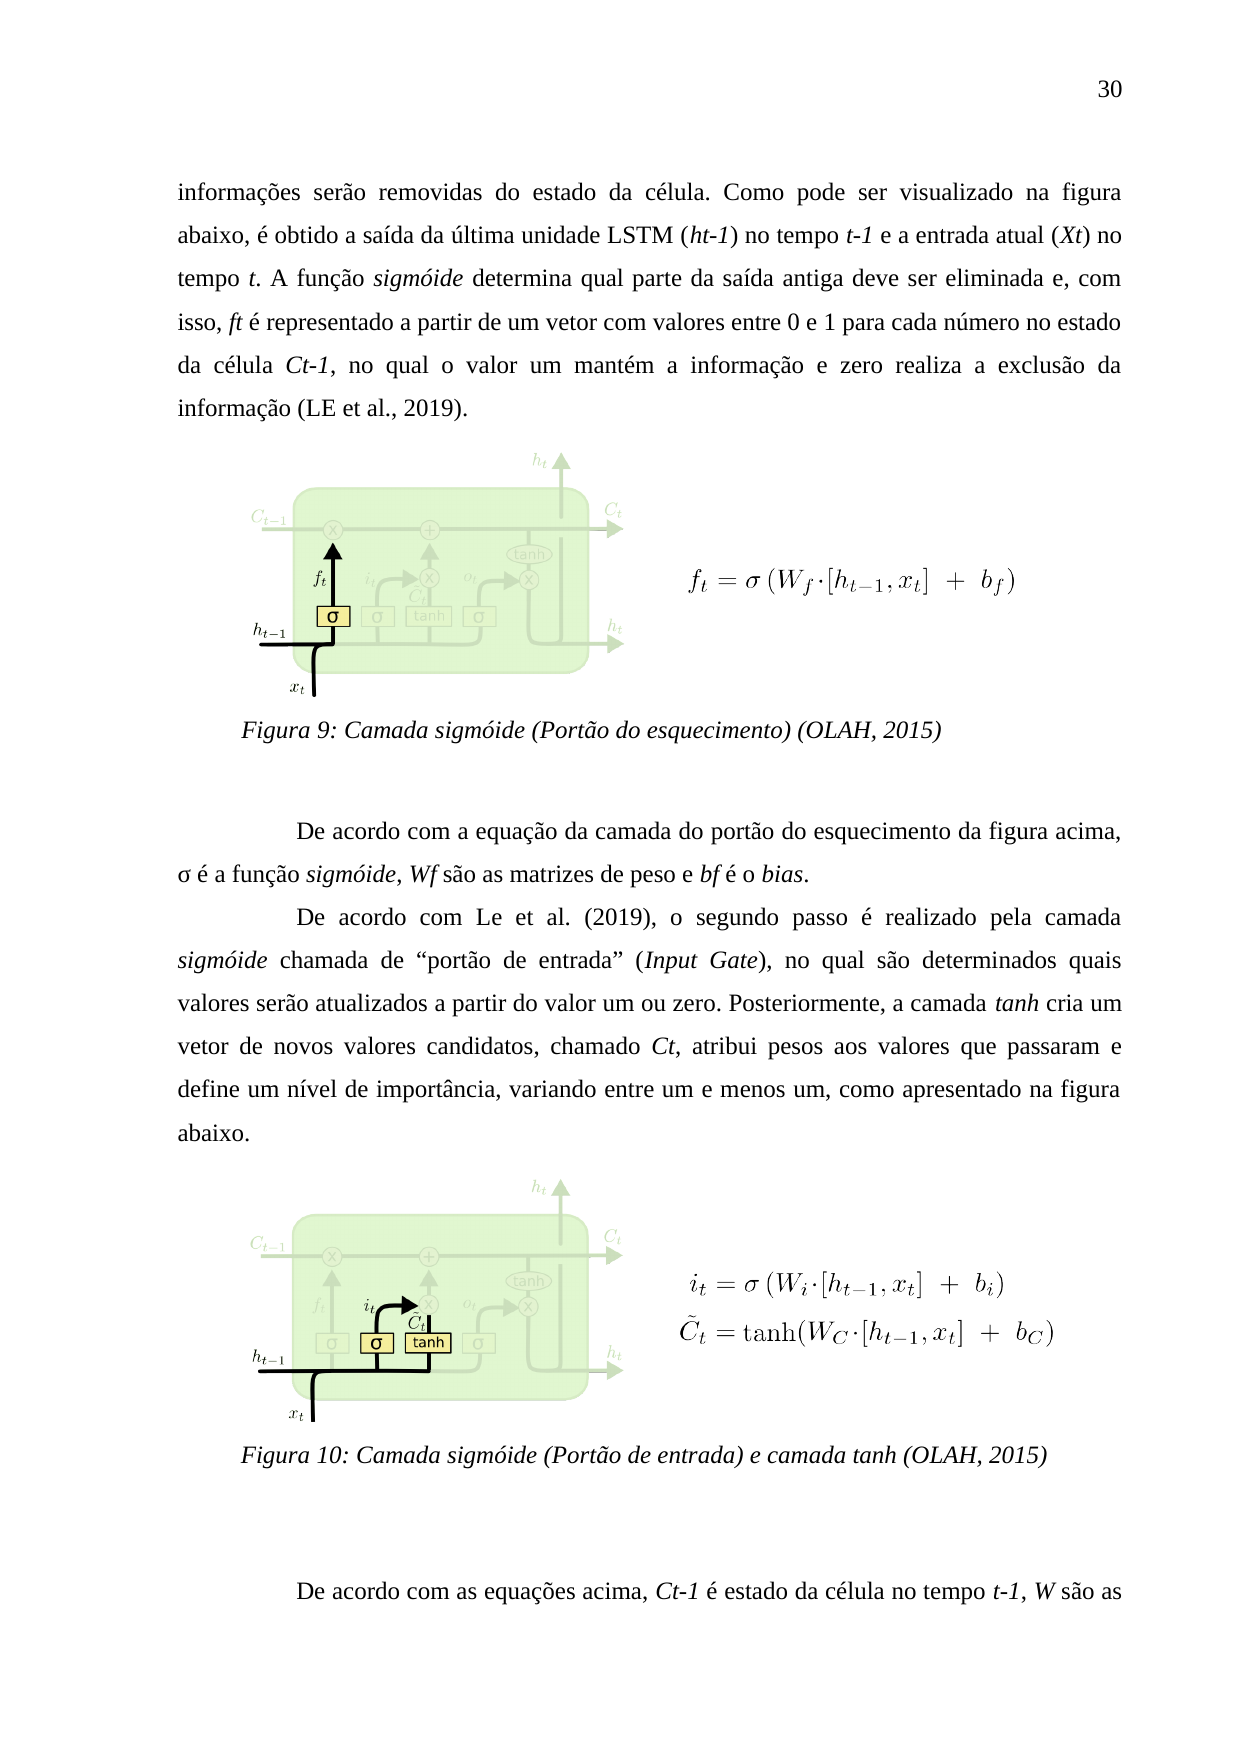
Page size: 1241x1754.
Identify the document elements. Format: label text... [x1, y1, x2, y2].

text Figura 9: Camada sigmóide (Portão do esquecimento) (OLAH, 2015) [241, 701, 1058, 744]
text Figura 10: Camada sigmóide (Portão de entrada) e camada tanh (OLAH, 2015) [241, 1426, 1058, 1469]
text De acordo com Le et al. (2019), o segundo passo é realizado pela camada sigmóide chamada de “portão de entrada” (Input Gate), no qual são determinados quais valores serão atualizados a partir do valor um ou zero. Posteriormente, a camada tanh cria um vetor de novos valores candidatos, chamado Ct, atribui pesos aos valores que passaram e define um nível de importância, variando entre um e menos um, como apresentado na figura abaixo. [177, 902, 1122, 1146]
text De acordo com as equações acima, Ct-1 é estado da célula no tempo t-1, W são as [177, 1576, 1122, 1604]
picture [240, 1173, 1059, 1426]
text De acordo com a equação da camada do portão do esquecimento da figura acima, σ é a função sigmóide, Wf são as matrizes de peso e bf é o bias. [177, 816, 1122, 888]
text informações serão removidas do estado da célula. Como pode ser visualizado na figura abaixo, é obtido a saída da última unidade LSTM (ht-1) no tempo t-1 e a entrada atual (Xt) no tempo t. A função sigmóide determina qual parte da saída antiga deve ser eliminada e, com isso, ft é representado a partir de um vetor com valores entre 0 e 1 para cada número no estado da célula Ct-1, no qual o valor um mantém a informação e zero realiza a exclusão da informação (LE et al., 2019). [177, 177, 1122, 422]
picture [241, 448, 1059, 701]
